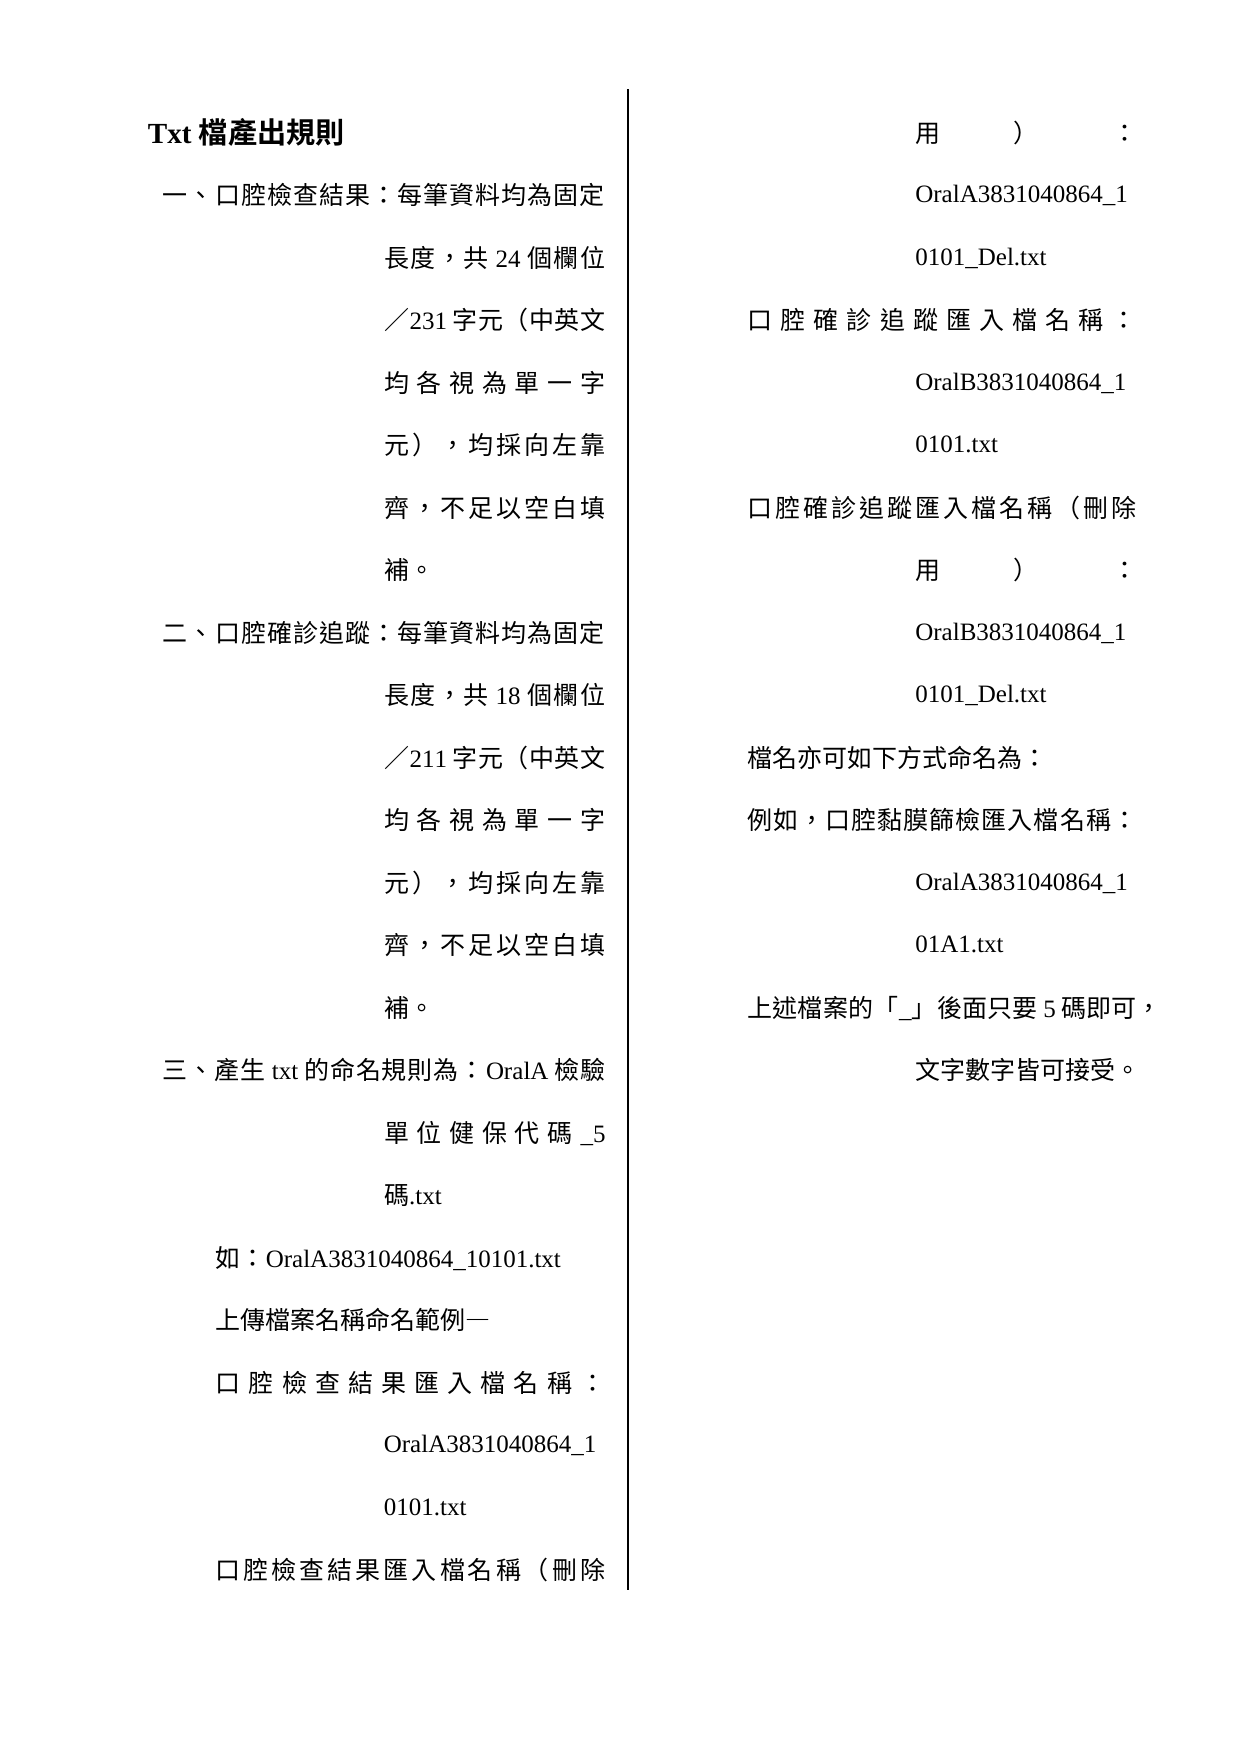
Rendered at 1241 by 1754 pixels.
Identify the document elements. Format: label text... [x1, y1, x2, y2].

text 三、產生txt的命名規則為：OralA檢驗單位健保代碼_5碼.txt [163, 1027, 605, 1214]
text 口腔檢查結果匯入檔名稱（刪除 [216, 1527, 605, 1589]
text 如：OralA3831040864_10101.txt [216, 1214, 605, 1277]
text 二、口腔確診追蹤：每筆資料均為固定長度，共18個欄位／211字元（中英文均各視為單一字元），均採向左靠齊，不足以空白填補。 [163, 589, 605, 1027]
text 用）：OralA3831040864_10101_Del.txt [747, 89, 1137, 277]
text 口腔檢查結果匯入檔名稱：OralA3831040864_10101.txt [216, 1339, 605, 1527]
text 口腔確診追蹤匯入檔名稱（刪除用）：OralB3831040864_10101_Del.txt [747, 464, 1137, 714]
text 口腔確診追蹤匯入檔名稱：OralB3831040864_10101.txt [747, 277, 1137, 464]
text Txt 檔產出規則 [118, 89, 605, 152]
text 上傳檔案名稱命名範例— [216, 1277, 605, 1339]
text 上述檔案的「_」後面只要5碼即可，文字數字皆可接受。 [747, 964, 1137, 1089]
text 檔名亦可如下方式命名為： [747, 714, 1137, 777]
text 一、口腔檢查結果：每筆資料均為固定長度，共24個欄位／231字元（中英文均各視為單一字元），均採向左靠齊，不足以空白填補。 [163, 152, 605, 589]
text 例如，口腔黏膜篩檢匯入檔名稱：OralA3831040864_101A1.txt [747, 777, 1137, 964]
